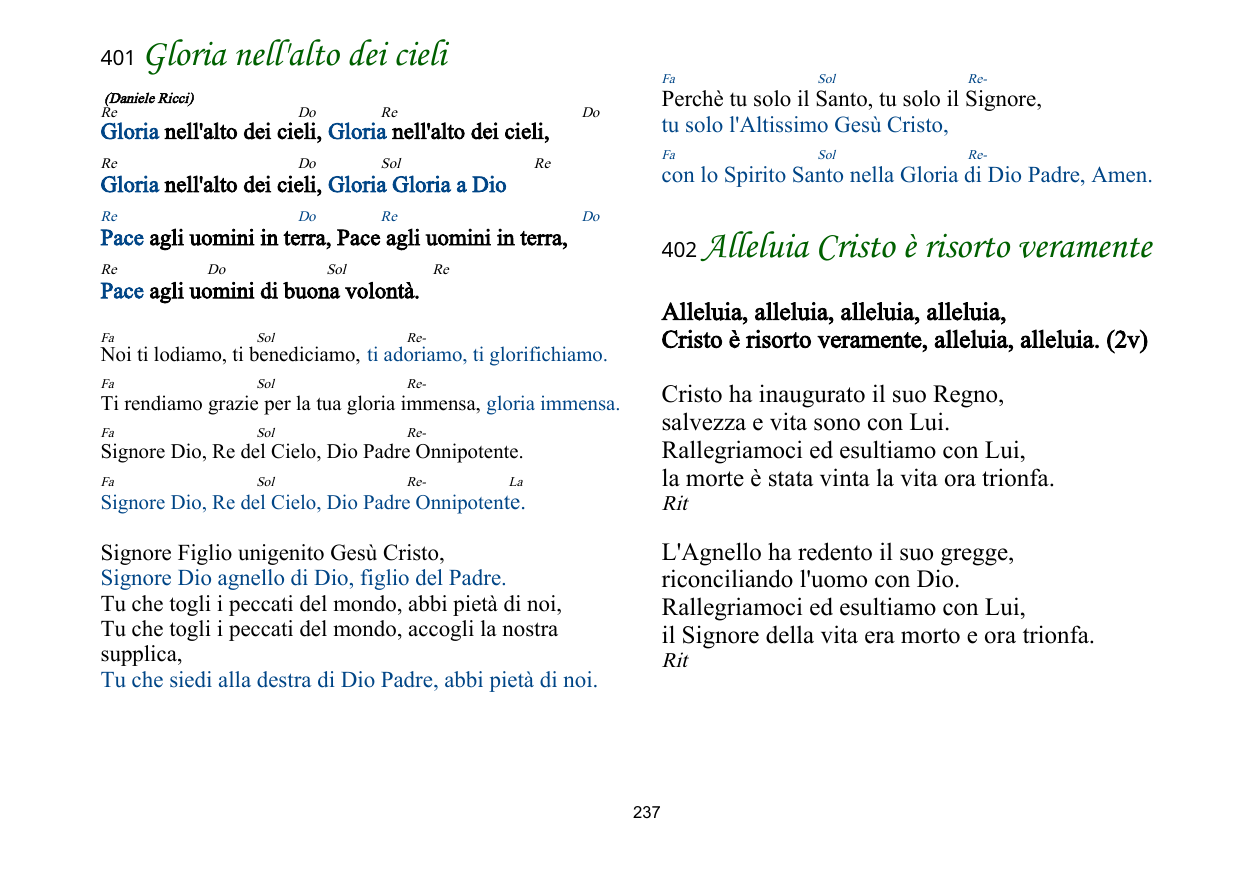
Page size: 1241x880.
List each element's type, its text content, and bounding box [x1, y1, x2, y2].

text (Daniele Ricci) [100, 89, 632, 103]
text Rallegriamoci ed esultiamo con Lui, [661, 436, 1193, 464]
text Gloria nell'alto dei cieli, Gloria nell'alto dei cieli, [100, 118, 632, 144]
text il Signore della vita era morto e ora trionfa. [661, 621, 1193, 648]
text Re Do Re Do [100, 103, 632, 118]
text Perchè tu solo il Santo, tu solo il Signore, tu solo l'Altissimo Gesù Cristo, Fa Sol Re- [661, 86, 1193, 162]
text Signore Figlio unigenito Gesù Cristo, Signore Dio agnello di Dio, figlio del Padre. Tu che togli i peccati del mondo, abbi pietà di noi, Tu che togli i peccati del mondo, accogli la nostra supplica, Tu che siedi alla destra di Dio Padre, abbi pietà di noi. [100, 540, 632, 692]
text 402 Alleluia Cristo è risorto veramente [661, 228, 1193, 269]
text Re Do Sol Re Pace agli uomini di buona volontà. [100, 250, 632, 303]
text Fa Sol Re- [661, 61, 1193, 86]
text Re Do Sol Re Gloria nell'alto dei cieli, Gloria Gloria a Dio [100, 144, 632, 197]
text la morte è stata vinta la vita ora trionfa. [661, 464, 1193, 491]
text Rit [661, 491, 1193, 514]
text Rallegriamoci ed esultiamo con Lui, [661, 593, 1193, 621]
text Cristo ha inaugurato il suo Regno, [661, 381, 1193, 408]
text 401 Gloria nell'alto dei cieli [100, 35, 632, 76]
text con lo Spirito Santo nella Gloria di Dio Padre, Amen. [661, 162, 1193, 188]
text riconciliando l'uomo con Dio. [661, 565, 1193, 593]
text Noi ti lodiamo, ti benediciamo, ti adoriamo, ti glorifichiamo. Fa Sol Re- [100, 343, 632, 392]
text Cristo è risorto veramente, alleluia, alleluia. (2v) [661, 325, 1193, 353]
text Re Do Re Do Pace agli uomini in terra, Pace agli uomini in terra, [100, 197, 632, 250]
text Signore Dio, Re del Cielo, Dio Padre Onnipotente. [100, 489, 632, 514]
text L'Agnello ha redento il suo gregge, [661, 538, 1193, 565]
text Signore Dio, Re del Cielo, Dio Padre Onnipotente. Fa Sol Re- La [100, 440, 632, 489]
text Alleluia, alleluia, alleluia, alleluia, [661, 297, 1193, 325]
text Ti rendiamo grazie per la tua gloria immensa, gloria immensa. Fa Sol Re- [100, 392, 632, 440]
text Rit [661, 648, 1193, 672]
text Fa Sol Re- [100, 328, 632, 343]
text salvezza e vita sono con Lui. [661, 408, 1193, 436]
